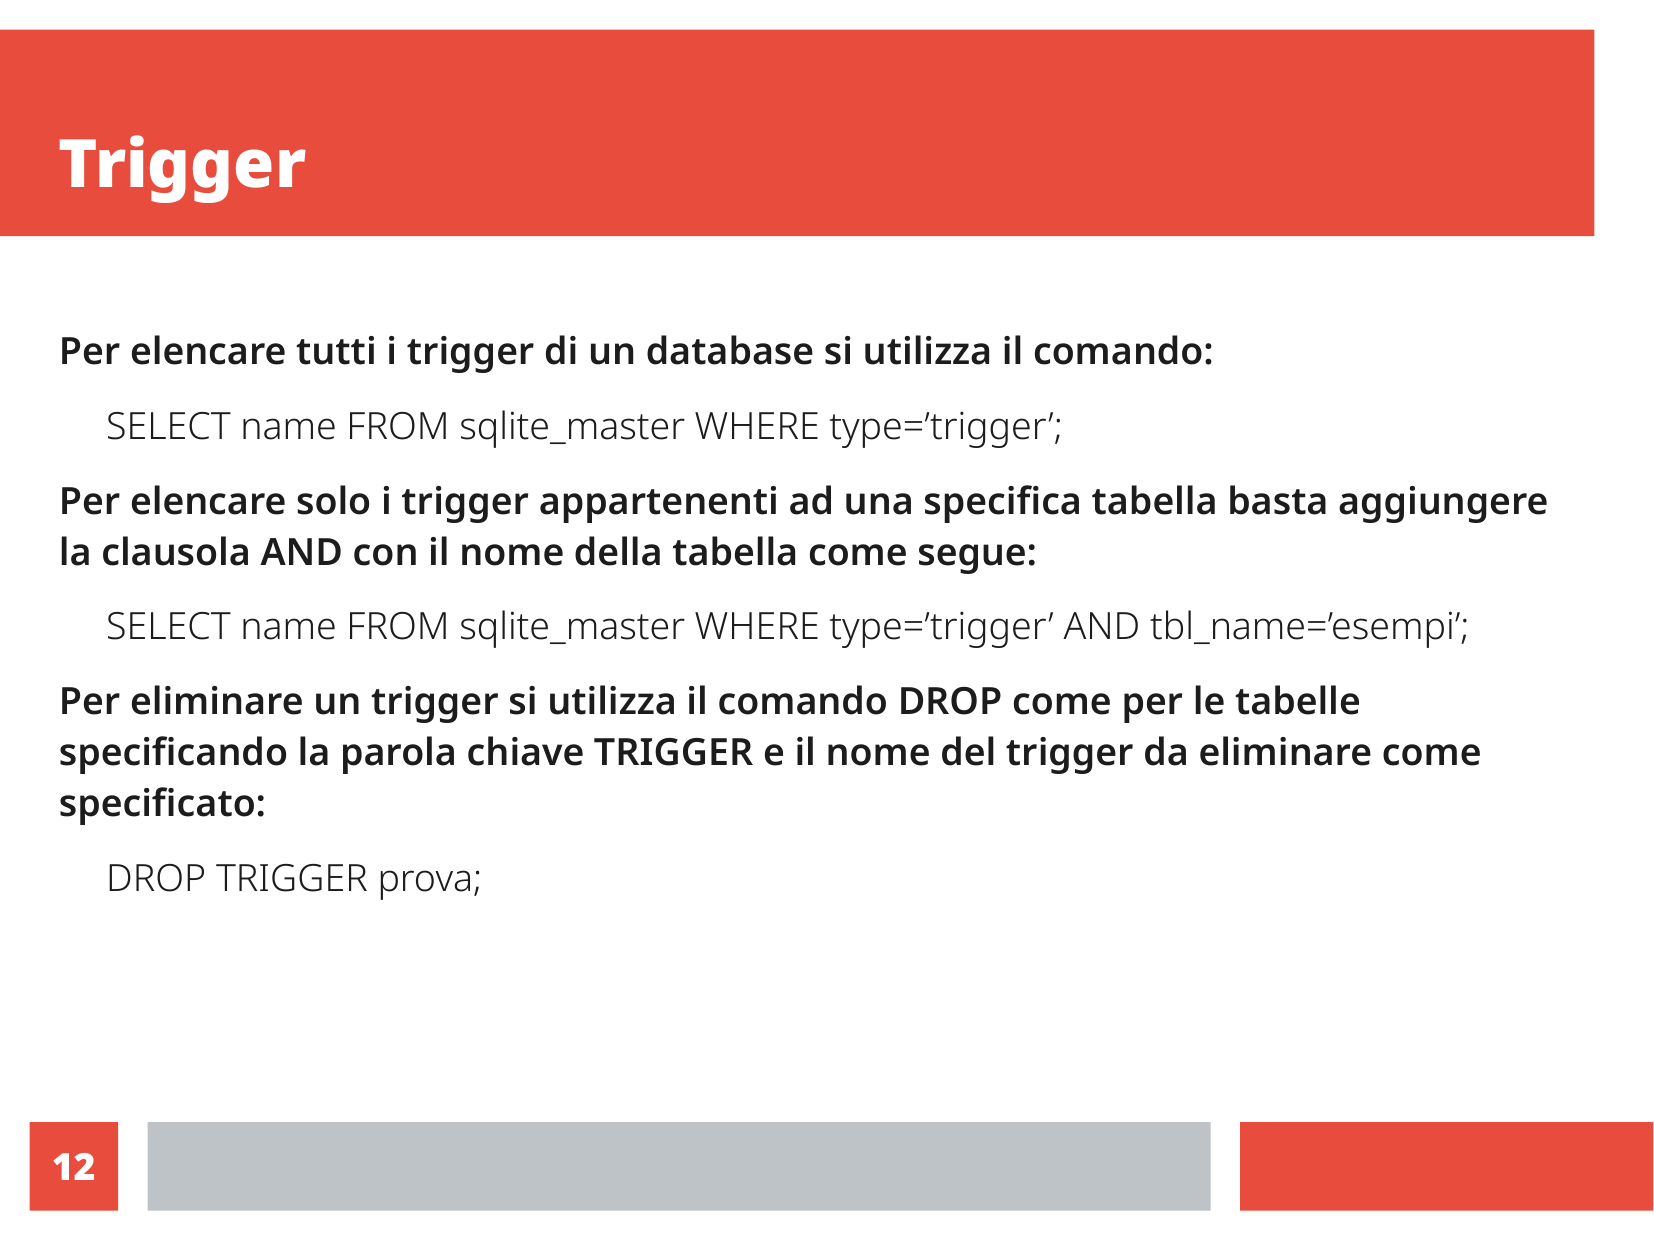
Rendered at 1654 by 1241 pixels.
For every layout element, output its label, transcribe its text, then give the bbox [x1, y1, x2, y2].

list Per elencare tutti i trigger di un database si utilizza il comando: SELECT name FROM sqlite_master WHERE type=’trigger’; Per elencare solo i trigger appartenenti ad una specifica tabella basta aggiungere la clausola AND con il nome della tabella come segue: SELECT name FROM sqlite_master WHERE type=’trigger’ AND tbl_name=’esempi’; Per eliminare un trigger si utilizza il comando DROP come per le tabelle specificando la parola chiave TRIGGER e il nome del trigger da eliminare come specificato: DROP TRIGGER prova; [59, 324, 1565, 1093]
title Trigger [59, 59, 1595, 207]
